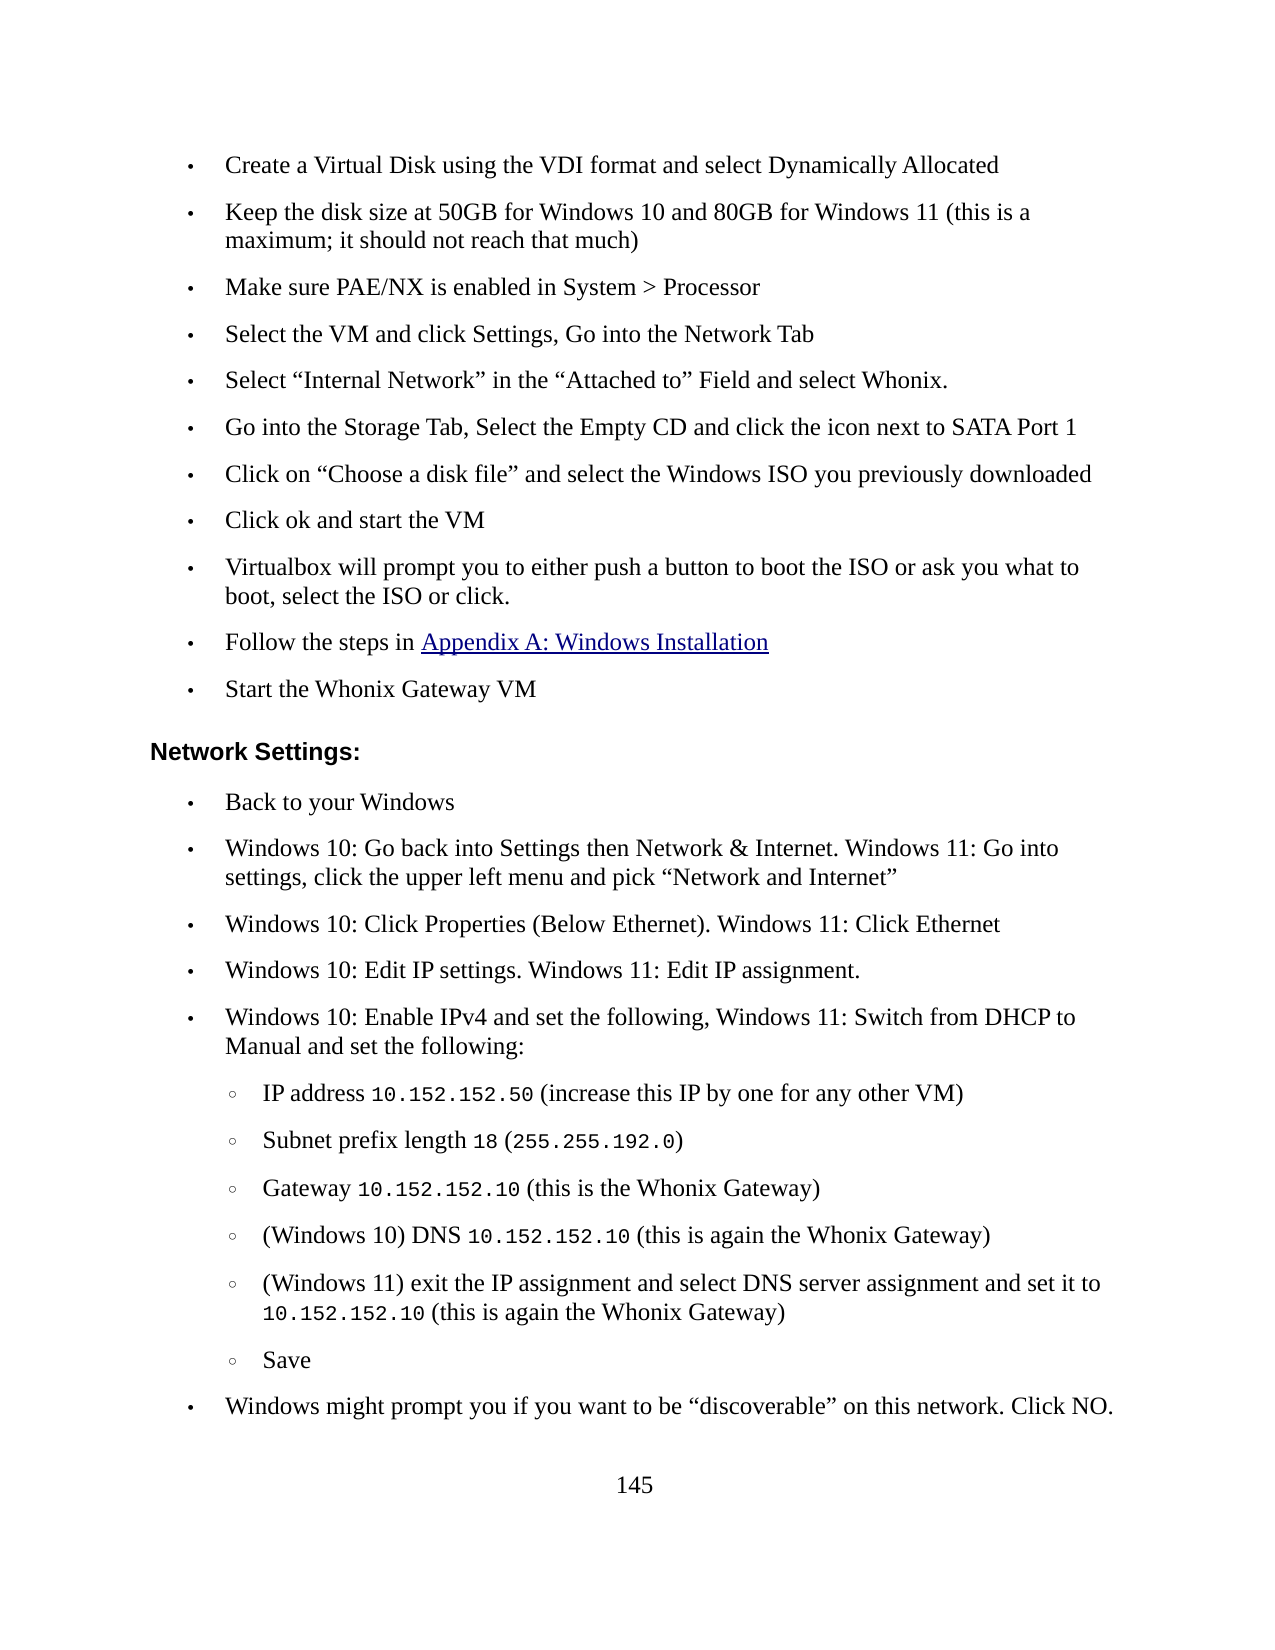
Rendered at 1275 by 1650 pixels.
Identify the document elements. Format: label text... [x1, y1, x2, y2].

list Click on “Choose a disk file” and select the Windows ISO you previously downloaded [187, 459, 1125, 487]
list Make sure PAE/NX is enabled in System > Processor [187, 272, 1125, 301]
subtitle Network Settings: [150, 737, 1125, 765]
list Create a Virtual Disk using the VDI format and select Dynamically Allocated [187, 150, 1125, 179]
list Save [225, 1345, 1125, 1373]
list Windows 10: Go back into Settings then Network & Internet. Windows 11: Go into settings, click the upper left menu and pick “Network and Internet” [187, 833, 1125, 891]
list Windows 10: Edit IP settings. Windows 11: Edit IP assignment. [187, 956, 1125, 984]
list Select “Internal Network” in the “Attached to” Field and select Whonix. [187, 365, 1125, 394]
list Subnet prefix length 18 (255.255.192.0) [225, 1125, 1125, 1155]
list Back to your Windows [187, 787, 1125, 816]
list Keep the disk size at 50GB for Windows 10 and 80GB for Windows 11 (this is a maximum; it should not reach that much) [187, 197, 1125, 254]
list Select the VM and click Settings, Go into the Network Tab [187, 319, 1125, 347]
list Virtualbox will prompt you to either push a button to boot the ISO or ask you what to boot, select the ISO or click. [187, 552, 1125, 609]
list Windows 10: Enable IPv4 and set the following, Windows 11: Switch from DHCP to Manual and set the following: [187, 1002, 1125, 1060]
list Follow the steps in Appendix A: Windows Installation [187, 627, 1125, 656]
list Gateway 10.152.152.10 (this is the Whonix Gateway) [225, 1173, 1125, 1202]
list Start the Whonix Gateway VM [187, 674, 1125, 703]
list (Windows 11) exit the IP assignment and select DNS server assignment and set it to 10.152.152.10 (this is again the Whonix Gateway) [225, 1268, 1125, 1327]
list Windows 10: Click Properties (Below Ethernet). Windows 11: Click Ethernet [187, 909, 1125, 938]
list IP address 10.152.152.50 (increase this IP by one for any other VM) [225, 1078, 1125, 1107]
list Windows might prompt you if you want to be “discoverable” on this network. Click NO. [187, 1391, 1125, 1420]
list Go into the Storage Tab, Select the Empty CD and click the icon next to SATA Port 1 [187, 412, 1125, 441]
list (Windows 10) DNS 10.152.152.10 (this is again the Whonix Gateway) [225, 1220, 1125, 1250]
list Click ok and start the VM [187, 505, 1125, 534]
